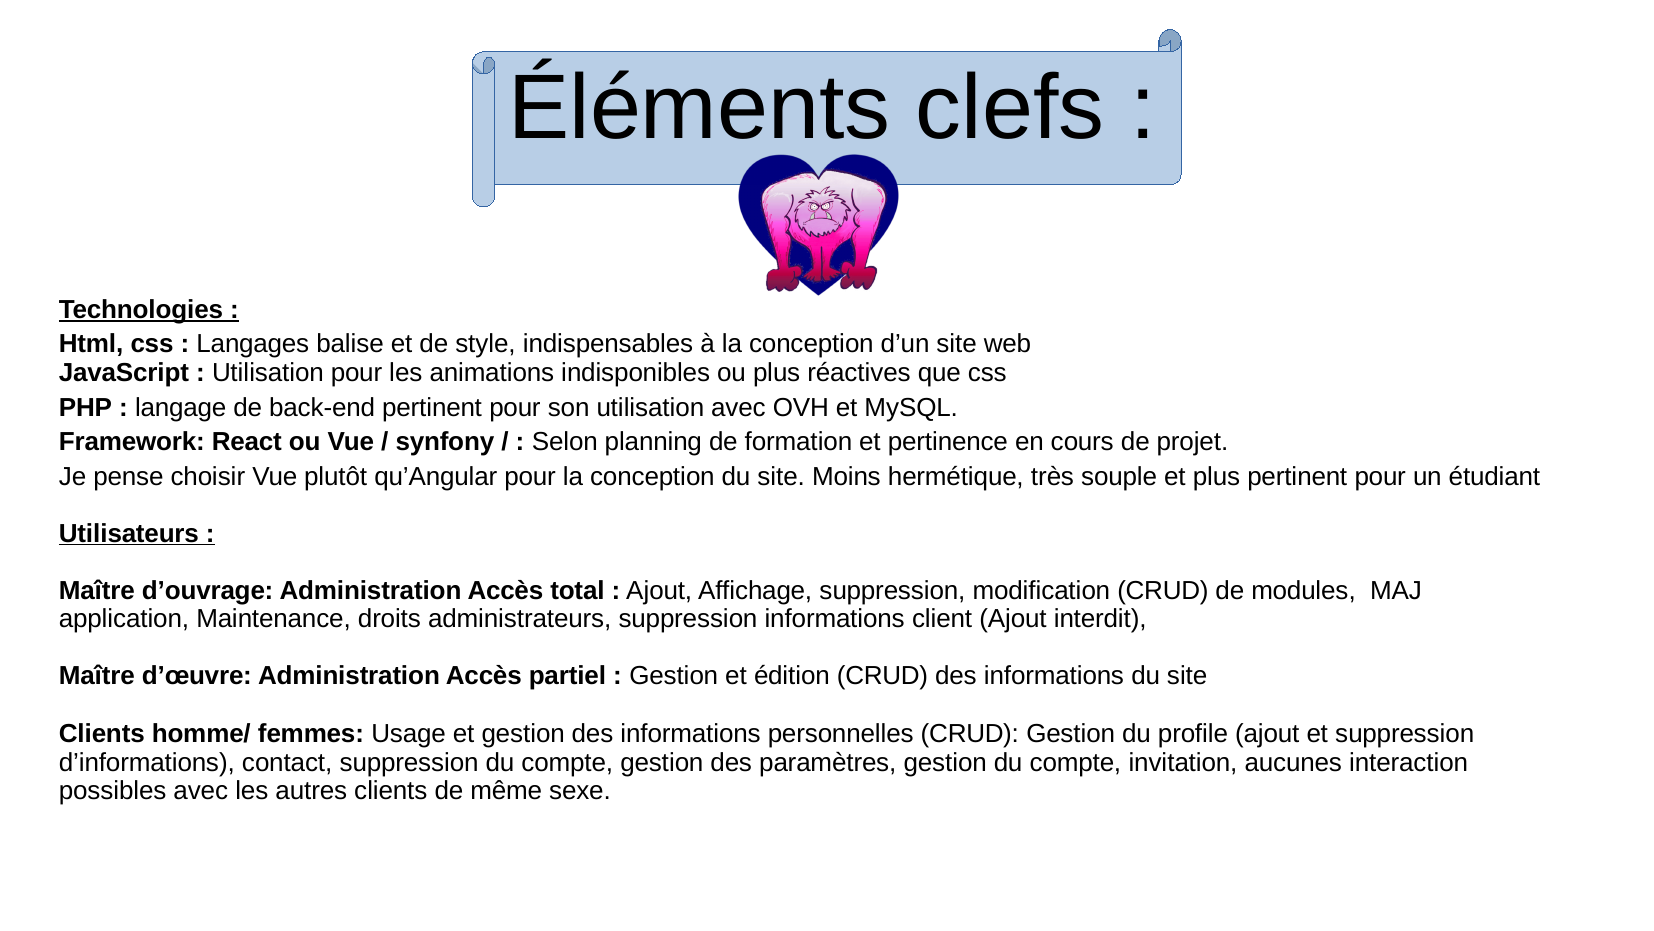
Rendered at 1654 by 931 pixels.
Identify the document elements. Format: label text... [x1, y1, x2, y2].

title Éléments clefs : [88, 29, 1577, 185]
picture [738, 154, 899, 296]
list Technologies : Html, css : Langages balise et de style, indispensables à la conception d’un site web JavaScript : Utilisation pour les animations indisponibles ou plus réactives que css PHP : langage de back-end pertinent pour son utilisation avec OVH et MySQL. Framework: React ou Vue / synfony / : Selon planning de formation et pertinence en cours de projet. Je pense choisir Vue plutôt qu’Angular pour la conception du site. Moins hermétique, très souple et plus pertinent pour un étudiant Utilisateurs : Maître d’ouvrage: Administration Accès total : Ajout, Affichage, suppression, modification (CRUD) de modules, MAJ application, Maintenance, droits administrateurs, suppression informations client (Ajout interdit), Maître d’œuvre: Administration Accès partiel : Gestion et édition (CRUD) des informations du site Clients homme/ femmes: Usage et gestion des informations personnelles (CRUD): Gestion du profile (ajout et suppression d’informations), contact, suppression du compte, gestion des paramètres, gestion du compte, invitation, aucunes interaction possibles avec les autres clients de même sexe. [59, 295, 1548, 835]
text_box [472, 185, 495, 207]
